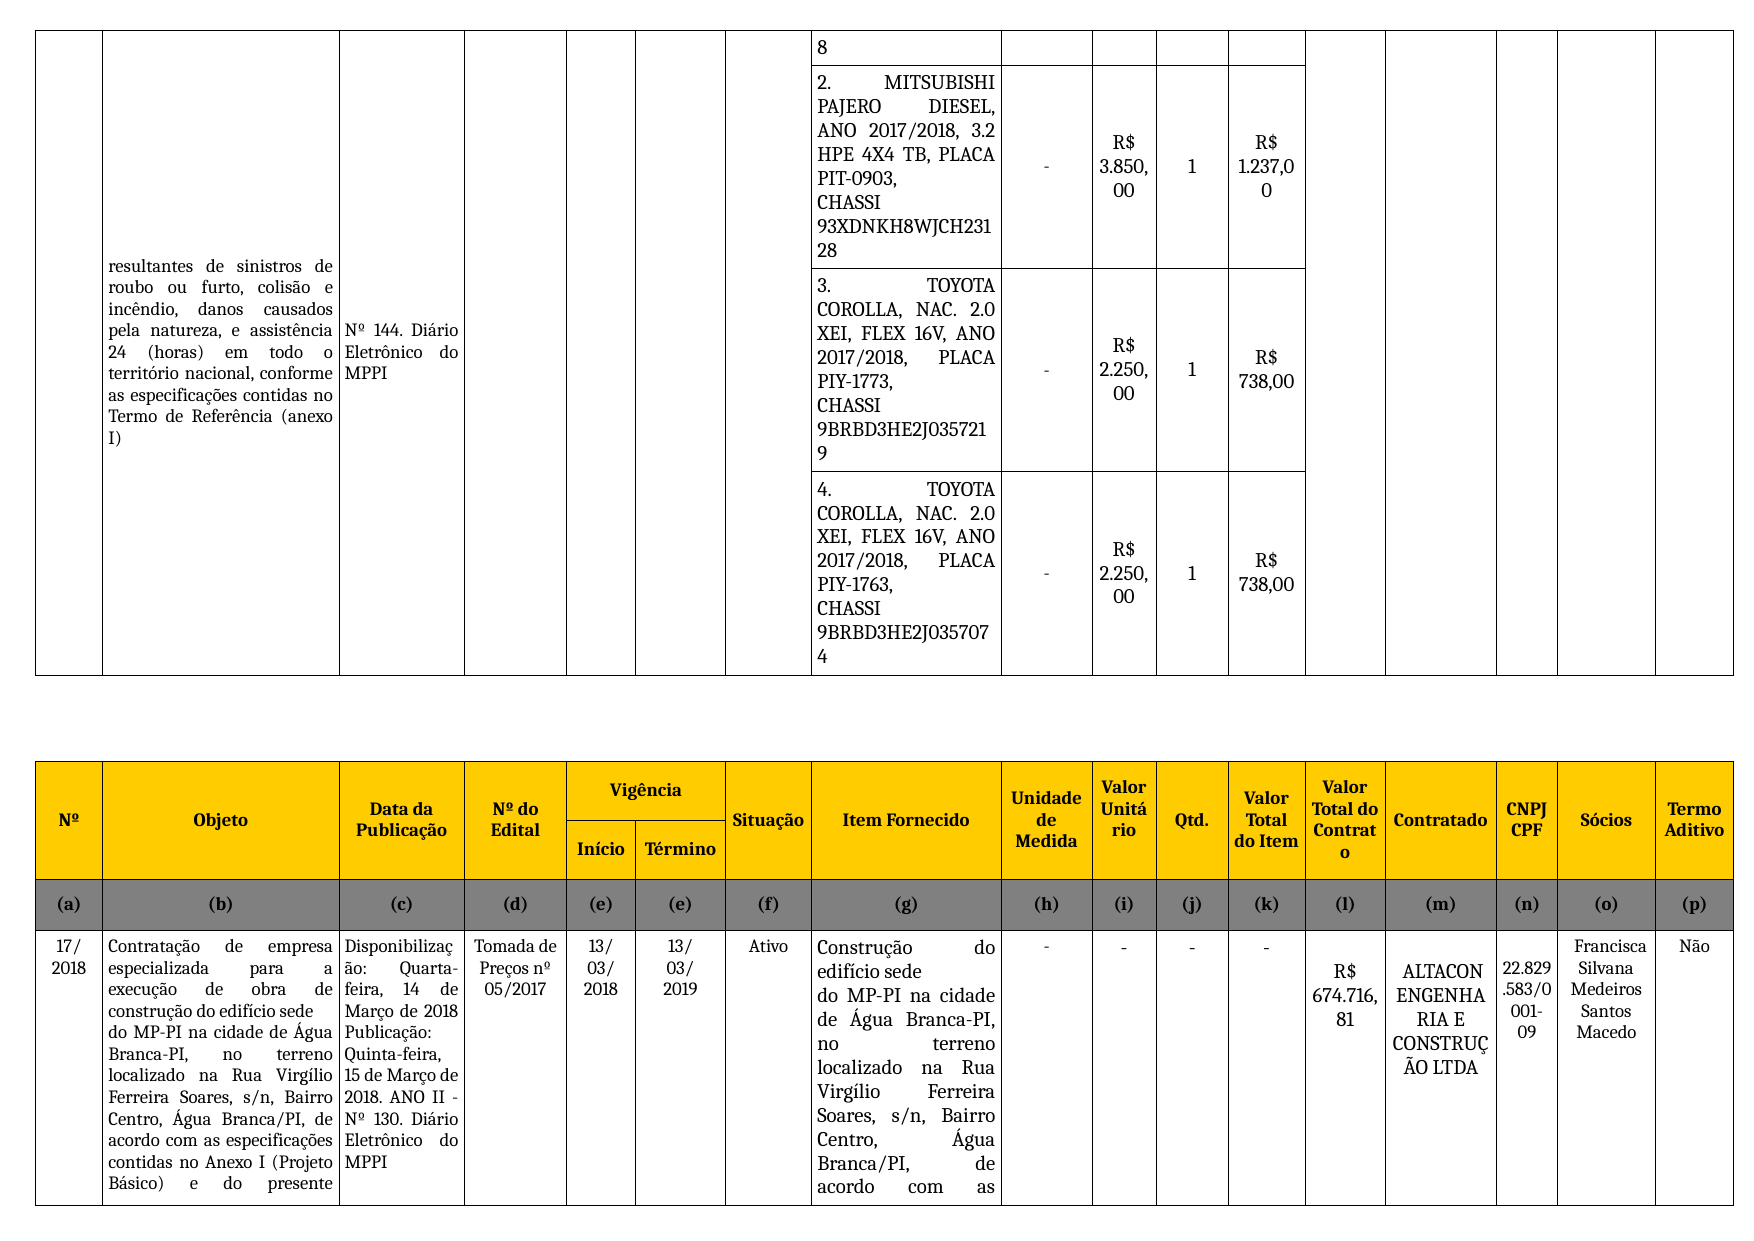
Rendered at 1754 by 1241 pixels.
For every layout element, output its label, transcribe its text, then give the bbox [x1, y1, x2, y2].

table_cell (h) [1002, 880, 1092, 930]
table_cell (k) [1229, 880, 1305, 930]
table_cell Início [567, 821, 635, 879]
table_cell 8 [812, 31, 1001, 65]
table_cell (n) [1497, 880, 1557, 930]
table_cell - [1002, 269, 1092, 471]
table_cell 2. MITSUBISHI PAJERO DIESEL, ANO 2017/2018, 3.2 HPE 4X4 TB, PLACA PIT-0903, CHASSI 93XDNKH8WJCH23128 [812, 66, 1001, 268]
table_header Qtd. [1157, 762, 1228, 879]
table_header Sócios [1558, 762, 1655, 879]
table_cell (a) [36, 880, 102, 930]
table_cell [1656, 31, 1733, 675]
table_header Vigência [567, 762, 725, 820]
table_cell R$ 1.237,00 [1229, 66, 1305, 268]
table_cell [1229, 31, 1305, 65]
table_cell [1093, 31, 1156, 65]
table_cell R$ 738,00 [1229, 269, 1305, 471]
table_cell 1 [1157, 66, 1228, 268]
table_cell (g) [812, 880, 1001, 930]
table_cell Ativo [726, 931, 811, 1205]
table_cell - [1093, 931, 1156, 1205]
table_cell [465, 31, 566, 675]
table_cell [567, 31, 635, 675]
table_cell (c) [340, 880, 464, 930]
table_cell (e) [636, 880, 725, 930]
table_cell resultantes de sinistros de roubo ou furto, colisão e incêndio, danos causados pela natureza, e assistência 24 (horas) em todo o território nacional, conforme as especificações contidas no Termo de Referência (anexo I) [103, 31, 339, 675]
table_cell 1 [1157, 269, 1228, 471]
table_cell (d) [465, 880, 566, 930]
table_cell - [1002, 472, 1092, 675]
table_cell R$ 2.250,00 [1093, 269, 1156, 471]
table_cell [636, 31, 725, 675]
table_cell Não [1656, 931, 1733, 1205]
table_cell Construção do edifício sede do MP-PI na cidade de Água Branca-PI, no terreno localizado na Rua Virgílio Ferreira Soares, s/n, Bairro Centro, Água Branca/PI, de acordo com as [812, 931, 1001, 1205]
table_header Unidade de Medida [1002, 762, 1092, 879]
table_header Nº [36, 762, 102, 879]
table_cell [1386, 31, 1496, 675]
table_header Objeto [103, 762, 339, 879]
table_cell 13/ 03/ 2018 [567, 931, 635, 1205]
table_cell 13/ 03/ 2019 [636, 931, 725, 1205]
table_cell - [1002, 66, 1092, 268]
table_cell R$ 3.850,00 [1093, 66, 1156, 268]
table_cell Francisca Silvana Medeiros Santos Macedo [1558, 931, 1655, 1205]
table_cell R$ 674.716,81 [1306, 931, 1385, 1205]
table_cell R$ 2.250,00 [1093, 472, 1156, 675]
table_cell Término [636, 821, 725, 879]
table_cell [726, 31, 811, 675]
table_cell R$ 738,00 [1229, 472, 1305, 675]
table_cell (m) [1386, 880, 1496, 930]
table_header Termo Aditivo [1656, 762, 1733, 879]
table_cell Disponibilização: Quarta-feira, 14 de Março de 2018 Publicação: Quinta-feira, 15 de Março de 2018. ANO II - Nº 130. Diário Eletrônico do MPPI [340, 931, 464, 1205]
table_header Valor Unitário [1093, 762, 1156, 879]
table_cell [1497, 31, 1557, 675]
table_cell [1558, 31, 1655, 675]
table_header CNPJ CPF [1497, 762, 1557, 879]
table_cell (p) [1656, 880, 1733, 930]
table_cell Tomada de Preços nº 05/2017 [465, 931, 566, 1205]
table_cell (j) [1157, 880, 1228, 930]
table_cell - [1157, 931, 1228, 1205]
table_header Situação [726, 762, 811, 879]
table_cell (e) [567, 880, 635, 930]
table_cell - [1002, 31, 1092, 65]
table_cell - [1002, 931, 1092, 1205]
table_cell - Nº 144. Diário Eletrônico do MPPI [340, 31, 464, 675]
table_cell - [1229, 931, 1305, 1205]
table_cell (i) [1093, 880, 1156, 930]
table_cell 17/ 2018 [36, 931, 102, 1205]
table_header Item Fornecido [812, 762, 1001, 879]
table_header Nº do Edital [465, 762, 566, 879]
table_cell 1 [1157, 472, 1228, 675]
table_cell 3. TOYOTA COROLLA, NAC. 2.0 XEI, FLEX 16V, ANO 2017/2018, PLACA PIY-1773, CHASSI 9BRBD3HE2J0357219 [812, 269, 1001, 471]
table_cell 22.829.583/0001-09 [1497, 931, 1557, 1205]
table_cell [1157, 31, 1228, 65]
table_cell ALTACON ENGENHARIA E CONSTRUÇÃO LTDA [1386, 931, 1496, 1205]
table_cell [36, 31, 102, 675]
table_cell (o) [1558, 880, 1655, 930]
table_cell Contratação de empresa especializada para a execução de obra de construção do edifício sede do MP-PI na cidade de Água Branca-PI, no terreno localizado na Rua Virgílio Ferreira Soares, s/n, Bairro Centro, Água Branca/PI, de acordo com as especificações contidas no Anexo I (Projeto Básico) e do presente [103, 931, 339, 1205]
table_header Valor Total do Contrato [1306, 762, 1385, 879]
table_cell (l) [1306, 880, 1385, 930]
table_header Valor Total do Item [1229, 762, 1305, 879]
table_header Data da Publicação [340, 762, 464, 879]
table_header Contratado [1386, 762, 1496, 879]
table_cell 4. TOYOTA COROLLA, NAC. 2.0 XEI, FLEX 16V, ANO 2017/2018, PLACA PIY-1763, CHASSI 9BRBD3HE2J0357074 [812, 472, 1001, 675]
table_cell [1306, 31, 1385, 675]
table_cell (f) [726, 880, 811, 930]
table_cell (b) [103, 880, 339, 930]
